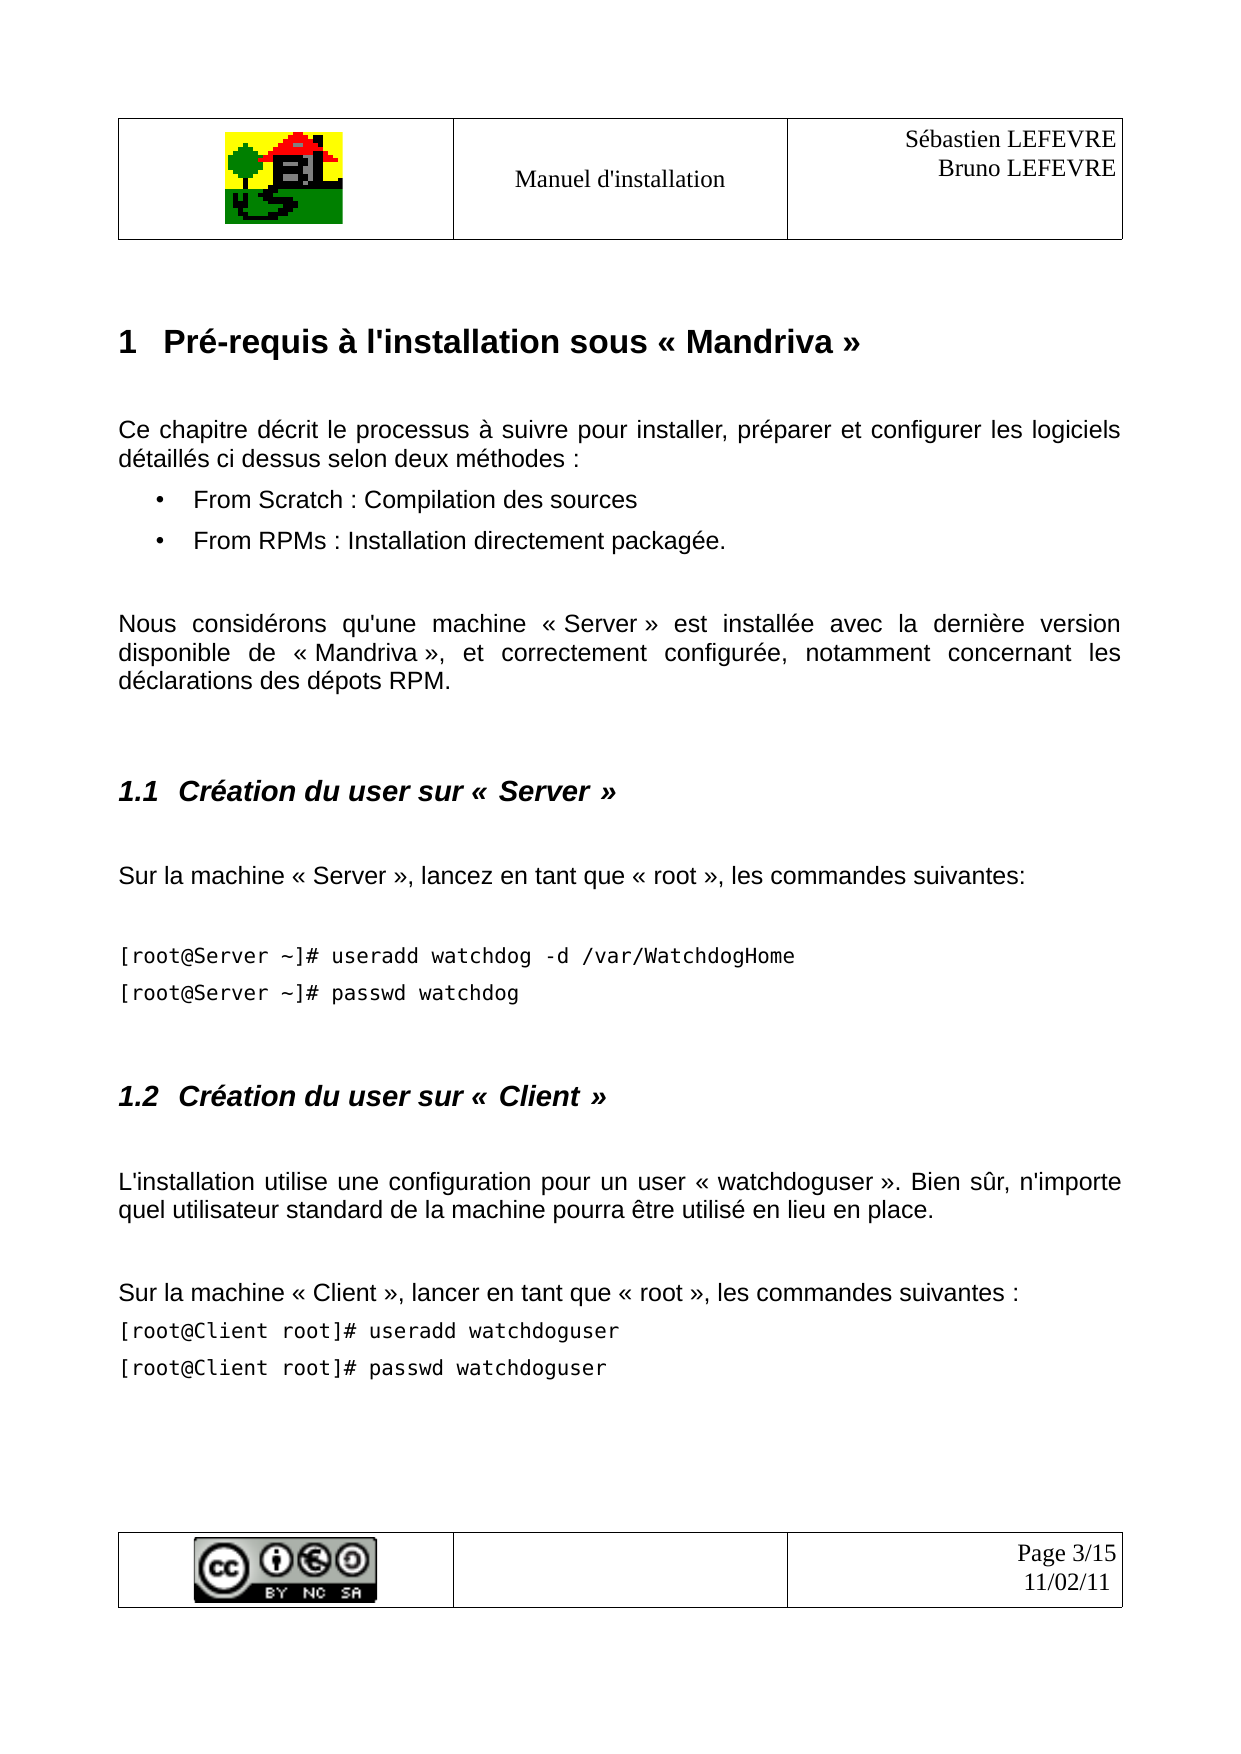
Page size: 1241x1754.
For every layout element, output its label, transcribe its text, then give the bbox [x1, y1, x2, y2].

text Nous considérons qu'une machine « Server » est installée avec la dernière version disponible de « Mandriva », et correctement configurée, notamment concernant les déclarations des dépots RPM. [118, 609, 1122, 695]
text L'installation utilise une configuration pour un user « watchdoguser ». Bien sûr, n'importe quel utilisateur standard de la machine pourra être utilisé en lieu en place. [118, 1167, 1122, 1224]
text Ce chapitre décrit le processus à suivre pour installer, préparer et configurer les logiciels détaillés ci dessus selon deux méthodes : [118, 415, 1122, 472]
subtitle Création du user sur « Client » [118, 1079, 1122, 1113]
text [root@Server ~]# useradd watchdog -d /var/WatchdogHome [118, 944, 1122, 968]
picture [225, 132, 343, 224]
list From Scratch : Compilation des sources [156, 485, 1122, 514]
text Sur la machine « Client », lancer en tant que « root », les commandes suivantes : [118, 1278, 1122, 1307]
text [root@Client root]# passwd watchdoguser [118, 1356, 1122, 1380]
subtitle Création du user sur « Server » [118, 774, 1122, 807]
list From RPMs : Installation directement packagée. [156, 526, 1122, 555]
text [root@Server ~]# passwd watchdog [118, 981, 1122, 1005]
picture [193, 1537, 378, 1603]
text [root@Client root]# useradd watchdoguser [118, 1319, 1122, 1343]
text Sur la machine « Server », lancez en tant que « root », les commandes suivantes: [118, 861, 1122, 890]
subtitle Pré-requis à l'installation sous « Mandriva » [118, 322, 1122, 361]
